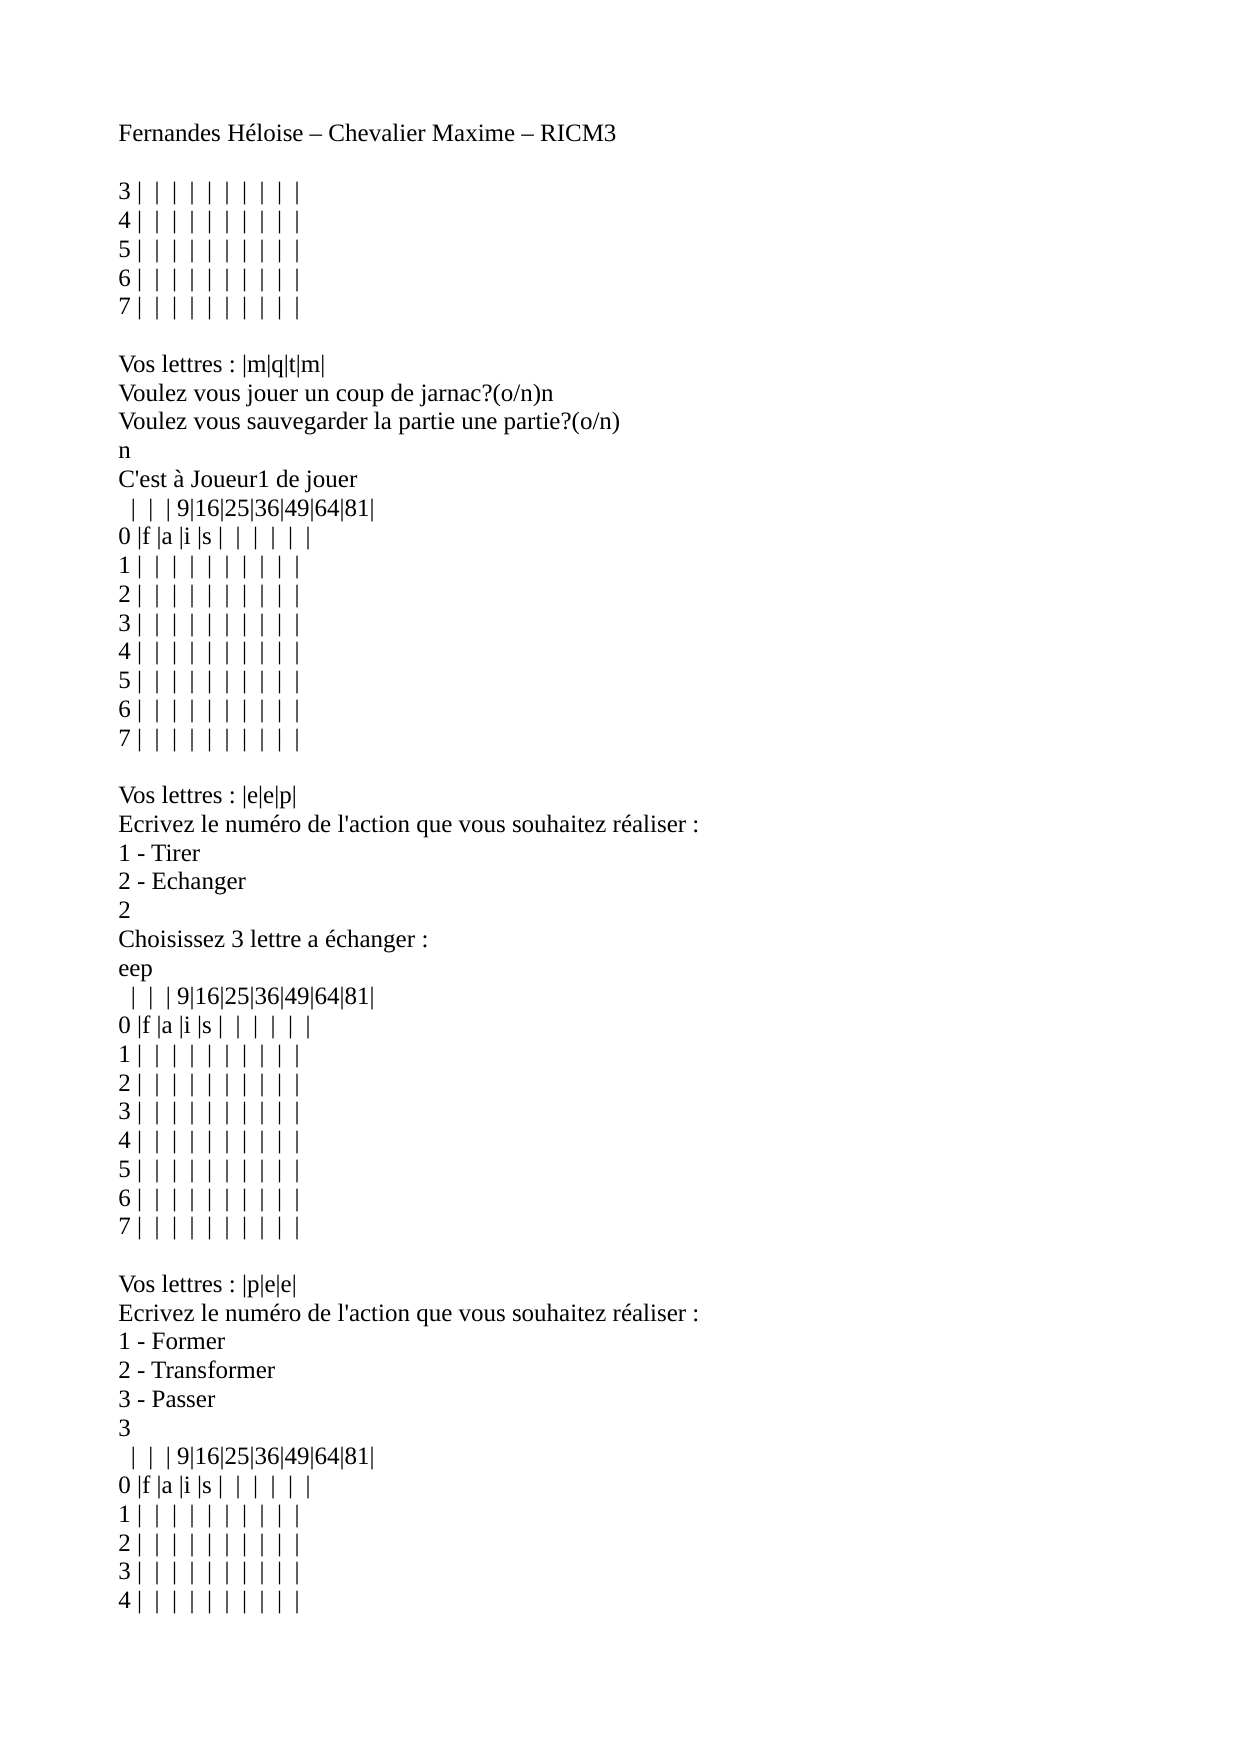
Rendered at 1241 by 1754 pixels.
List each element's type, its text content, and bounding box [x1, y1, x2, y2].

text 0 |f |a |i |s | | | | | | [118, 521, 1122, 550]
text Ecrivez le numéro de l'action que vous souhaitez réaliser : [118, 1298, 1122, 1326]
text | | | 9|16|25|36|49|64|81| [118, 1441, 1122, 1470]
text 5 | | | | | | | | | | [118, 234, 1122, 263]
text 0 |f |a |i |s | | | | | | [118, 1010, 1122, 1039]
text 5 | | | | | | | | | | [118, 1154, 1122, 1183]
text Vos lettres : |p|e|e| [118, 1269, 1122, 1298]
text 7 | | | | | | | | | | [118, 1211, 1122, 1240]
text 7 | | | | | | | | | | [118, 291, 1122, 320]
text Vos lettres : |e|e|p| [118, 780, 1122, 809]
text 6 | | | | | | | | | | [118, 263, 1122, 291]
text Voulez vous jouer un coup de jarnac?(o/n)n [118, 378, 1122, 406]
text 4 | | | | | | | | | | [118, 1585, 1122, 1614]
text 7 | | | | | | | | | | [118, 723, 1122, 751]
text 2 - Echanger [118, 866, 1122, 895]
text 6 | | | | | | | | | | [118, 1183, 1122, 1211]
text eep [118, 953, 1122, 981]
text 5 | | | | | | | | | | [118, 665, 1122, 694]
text Choisissez 3 lettre a échanger : [118, 924, 1122, 953]
text 4 | | | | | | | | | | [118, 636, 1122, 665]
text 4 | | | | | | | | | | [118, 205, 1122, 234]
text 3 [118, 1413, 1122, 1441]
text | | | 9|16|25|36|49|64|81| [118, 493, 1122, 521]
text Voulez vous sauvegarder la partie une partie?(o/n) [118, 406, 1122, 435]
text 2 | | | | | | | | | | [118, 579, 1122, 608]
text Vos lettres : |m|q|t|m| [118, 349, 1122, 378]
text 2 - Transformer [118, 1355, 1122, 1384]
text 3 | | | | | | | | | | [118, 1096, 1122, 1125]
text 1 | | | | | | | | | | [118, 1499, 1122, 1528]
text 3 | | | | | | | | | | [118, 608, 1122, 636]
text 6 | | | | | | | | | | [118, 694, 1122, 723]
text Ecrivez le numéro de l'action que vous souhaitez réaliser : [118, 809, 1122, 838]
text C'est à Joueur1 de jouer [118, 464, 1122, 493]
text 1 | | | | | | | | | | [118, 550, 1122, 579]
text 0 |f |a |i |s | | | | | | [118, 1470, 1122, 1499]
text n [118, 435, 1122, 464]
text | | | 9|16|25|36|49|64|81| [118, 981, 1122, 1010]
text 2 | | | | | | | | | | [118, 1528, 1122, 1556]
text 4 | | | | | | | | | | [118, 1125, 1122, 1154]
text 3 | | | | | | | | | | [118, 1556, 1122, 1585]
text 2 | | | | | | | | | | [118, 1068, 1122, 1096]
text 1 | | | | | | | | | | [118, 1039, 1122, 1068]
text 3 | | | | | | | | | | [118, 176, 1122, 205]
text 3 - Passer [118, 1384, 1122, 1413]
text 1 - Tirer [118, 838, 1122, 866]
text 2 [118, 895, 1122, 924]
text 1 - Former [118, 1326, 1122, 1355]
